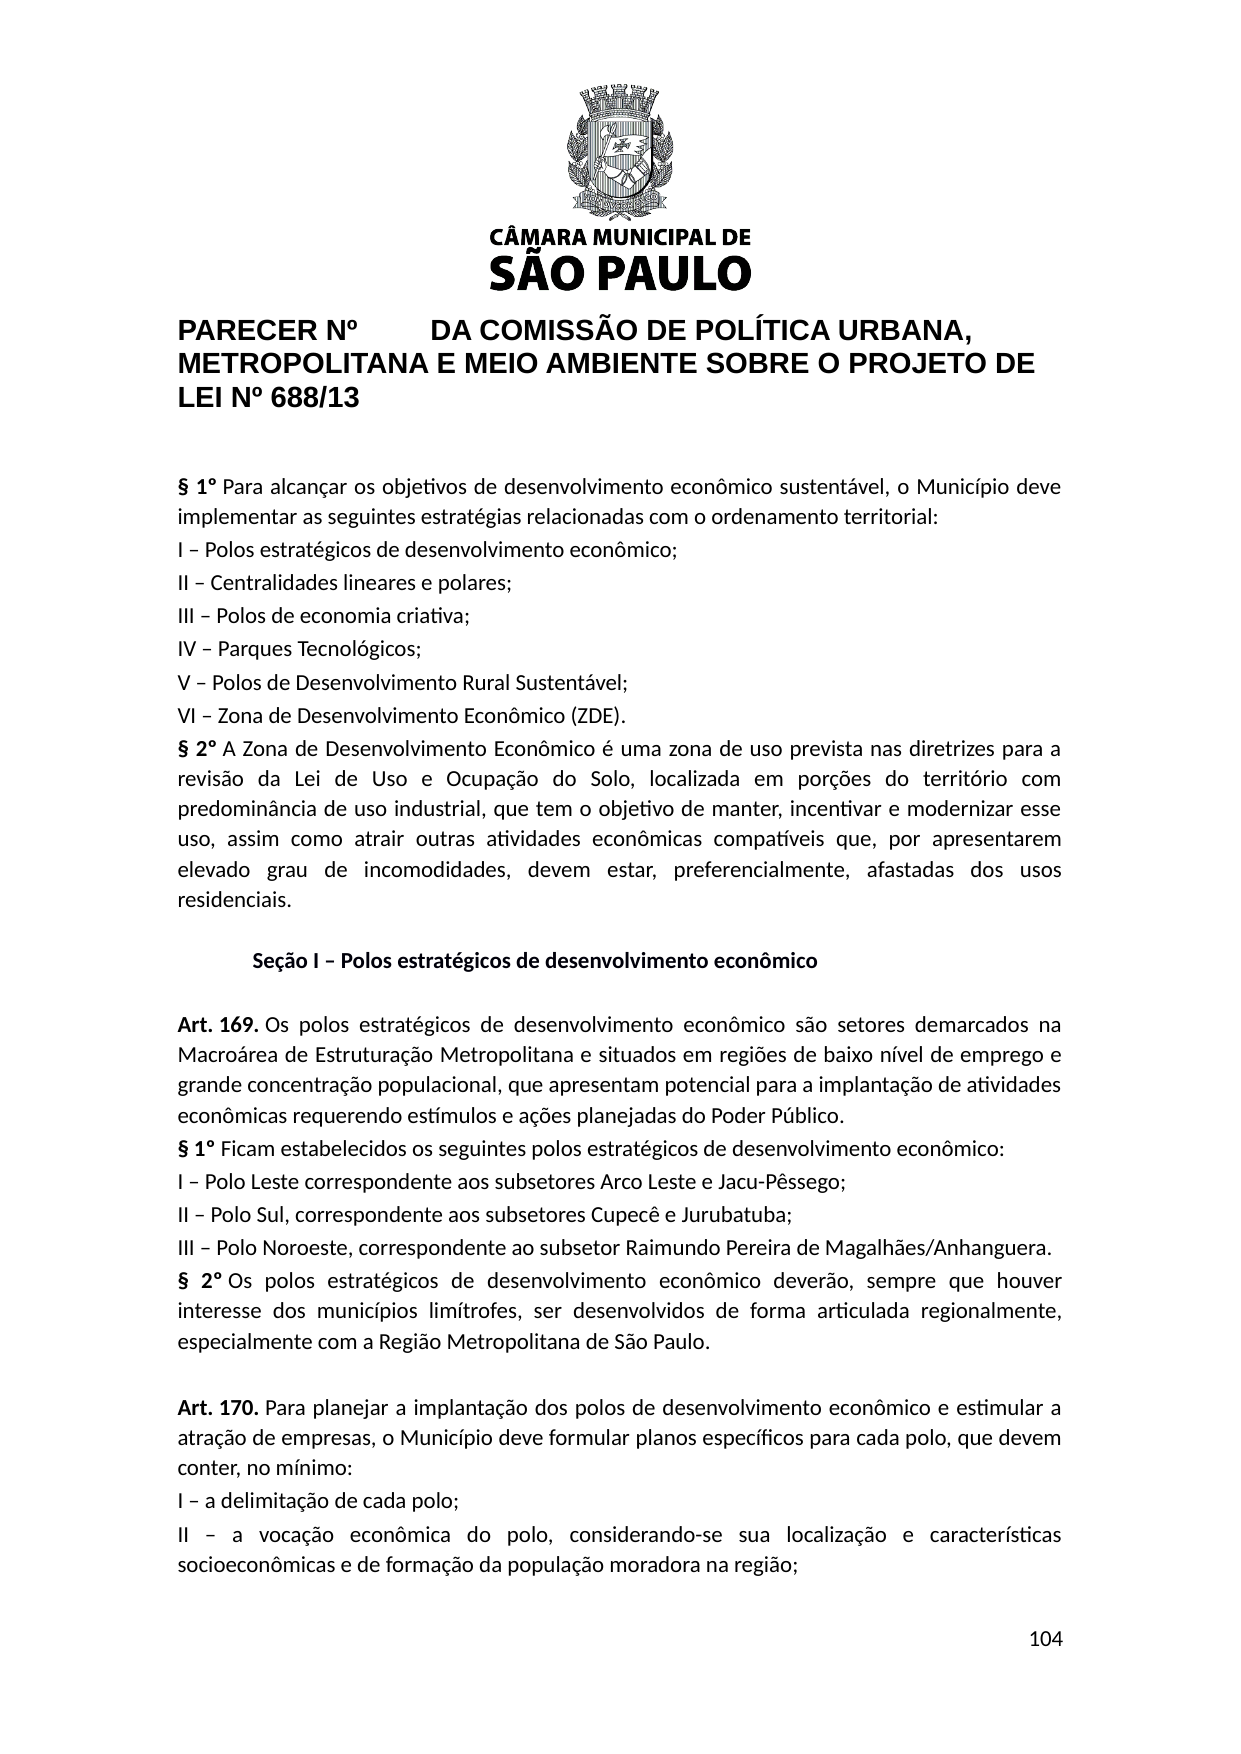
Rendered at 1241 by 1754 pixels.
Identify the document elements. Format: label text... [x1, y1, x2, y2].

text II – a vocação econômica do polo, considerando-se sua localização e características socioeconômicas e de formação da população moradora na região; [177, 1520, 1063, 1578]
text I – Polos estratégicos de desenvolvimento econômico; [177, 535, 1063, 563]
text II – Polo Sul, correspondente aos subsetores Cupecê e Jurubatuba; [177, 1200, 1063, 1228]
text III – Polo Noroeste, correspondente ao subsetor Raimundo Pereira de Magalhães/Anhanguera. [177, 1233, 1063, 1261]
text § 1º Para alcançar os objetivos de desenvolvimento econômico sustentável, o Município deve implementar as seguintes estratégias relacionadas com o ordenamento territorial: [177, 472, 1063, 530]
text Art. 170. Para planejar a implantação dos polos de desenvolvimento econômico e estimular a atração de empresas, o Município deve formular planos específicos para cada polo, que devem conter, no mínimo: [177, 1393, 1063, 1482]
text I – a delimitação de cada polo; [177, 1487, 1063, 1515]
subtitle Seção I – Polos estratégicos de desenvolvimento econômico [177, 946, 1063, 974]
picture [488, 83, 752, 292]
text III – Polos de economia criativa; [177, 601, 1063, 629]
text II – Centralidades lineares e polares; [177, 568, 1063, 596]
text Art. 169. Os polos estratégicos de desenvolvimento econômico são setores demarcados na Macroárea de Estruturação Metropolitana e situados em regiões de baixo nível de emprego e grande concentração populacional, que apresentam potencial para a implantação de atividades econômicas requerendo estímulos e ações planejadas do Poder Público. [177, 1010, 1063, 1129]
text V – Polos de Desenvolvimento Rural Sustentável; [177, 668, 1063, 696]
text VI – Zona de Desenvolvimento Econômico (ZDE). [177, 701, 1063, 729]
text IV – Parques Tecnológicos; [177, 634, 1063, 663]
text § 1º Ficam estabelecidos os seguintes polos estratégicos de desenvolvimento econômico: [177, 1134, 1063, 1162]
text I – Polo Leste correspondente aos subsetores Arco Leste e Jacu-Pêssego; [177, 1167, 1063, 1195]
text § 2º Os polos estratégicos de desenvolvimento econômico deverão, sempre que houver interesse dos municípios limítrofes, ser desenvolvidos de forma articulada regionalmente, especialmente com a Região Metropolitana de São Paulo. [177, 1266, 1063, 1355]
text § 2º A Zona de Desenvolvimento Econômico é uma zona de uso prevista nas diretrizes para a revisão da Lei de Uso e Ocupação do Solo, localizada em porções do território com predominância de uso industrial, que tem o objetivo de manter, incentivar e modernizar esse uso, assim como atrair outras atividades econômicas compatíveis que, por apresentarem elevado grau de incomodidades, devem estar, preferencialmente, afastadas dos usos residenciais. [177, 734, 1063, 913]
